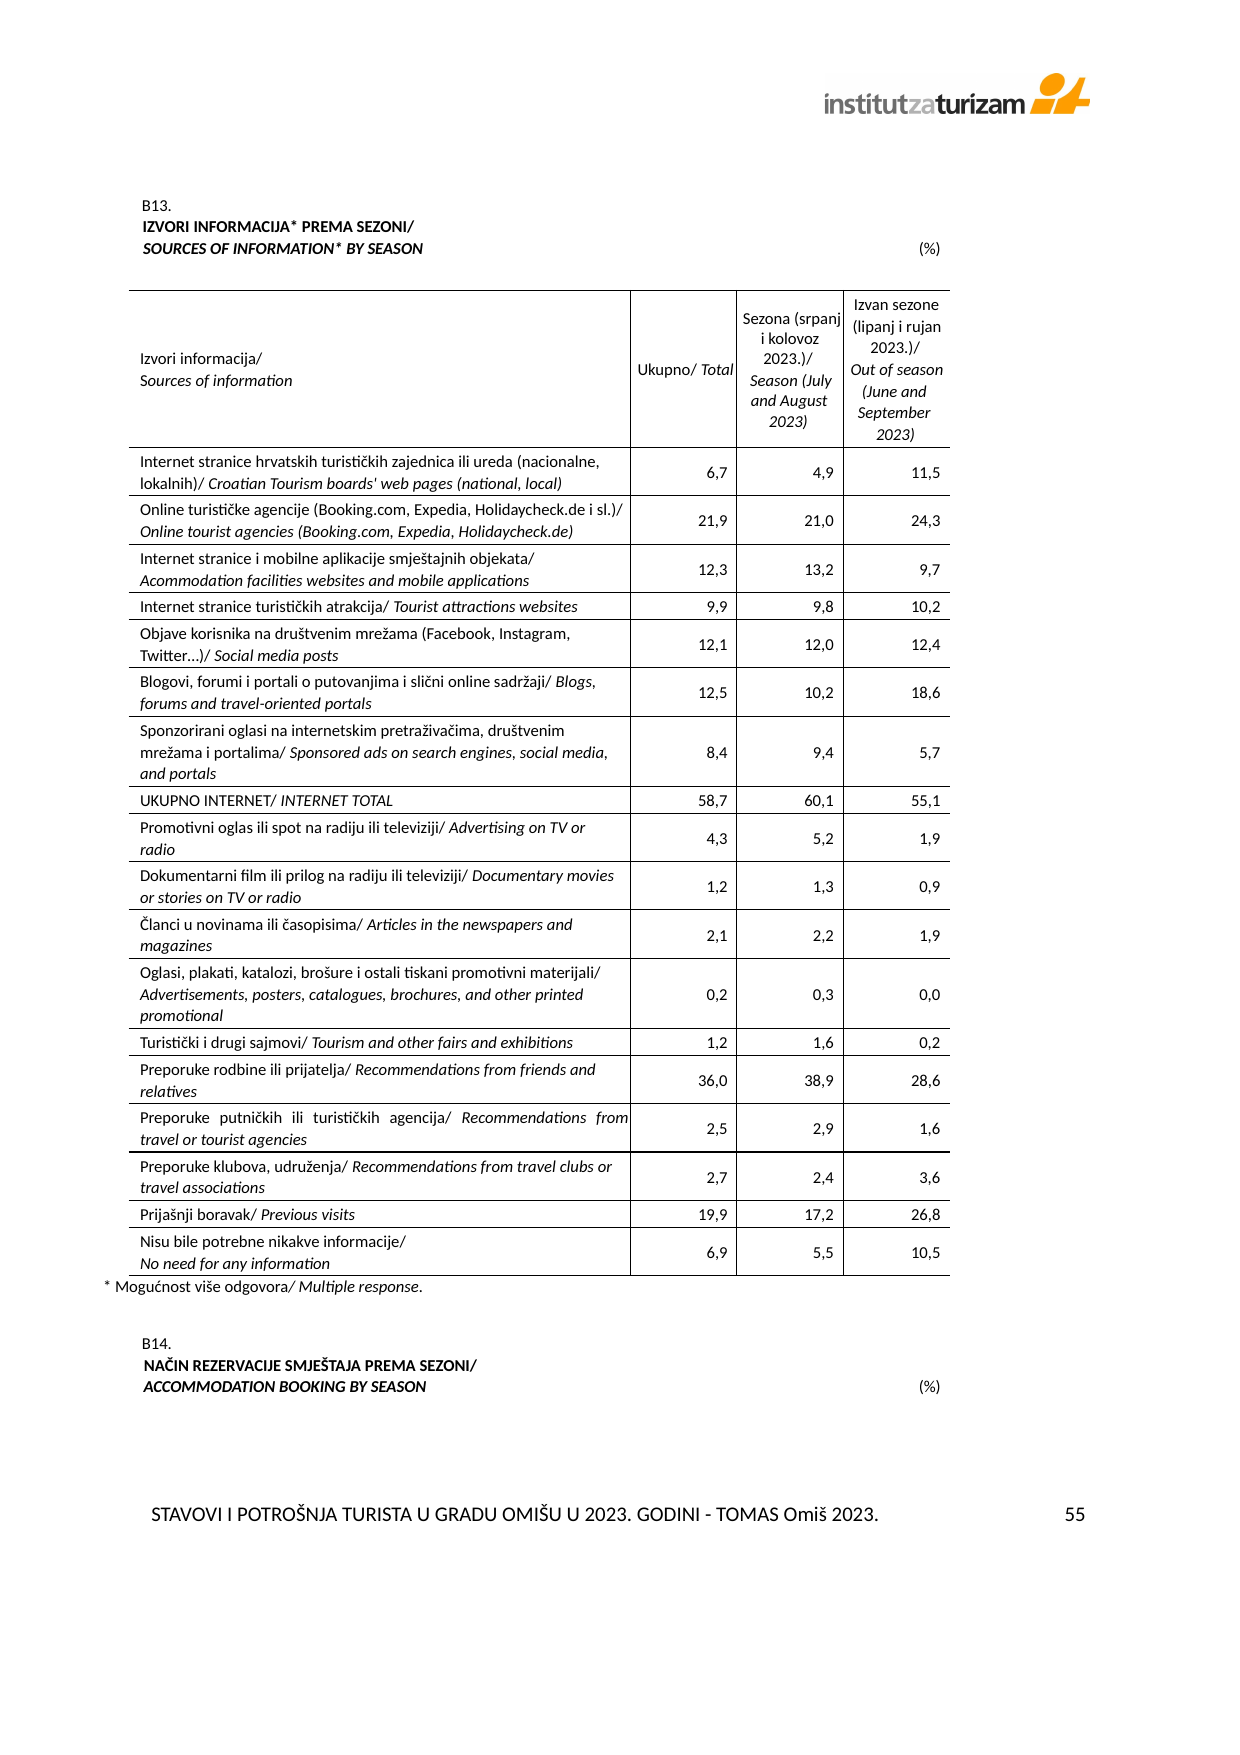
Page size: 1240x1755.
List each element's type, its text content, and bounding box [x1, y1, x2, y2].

table_cell Promotivni oglas ili spot na radiju ili televiziji/ Advertising on TV or radio [129, 814, 630, 861]
table_cell 10,2 [844, 593, 950, 619]
table_header Sezona (srpanj i kolovoz 2023.)/ Season (July and August 2023) [737, 291, 843, 447]
table_cell 2,7 [631, 1153, 736, 1200]
table_cell Oglasi, plakati, katalozi, brošure i ostali tiskani promotivni materijali/ Advertisements, posters, catalogues, brochures, and other printed promotional [129, 959, 630, 1028]
text B13. [97, 195, 996, 216]
table_cell 1,3 [737, 862, 843, 909]
table_cell 58,7 [631, 787, 736, 812]
text NAČIN REZERVACIJE SMJEŠTAJA PREMA SEZONI/ [97, 1355, 996, 1375]
table_cell 11,5 [844, 448, 950, 495]
table_cell 24,3 [844, 496, 950, 543]
table_cell Objave korisnika na društvenim mrežama (Facebook, Instagram, Twitter…)/ Social media posts [129, 620, 630, 667]
table_cell 0,2 [631, 959, 736, 1028]
table_header Izvori informacija/ Sources of information [129, 291, 630, 447]
table_cell 28,6 [844, 1056, 950, 1103]
table_cell 5,5 [737, 1228, 843, 1275]
table_cell 9,9 [631, 593, 736, 619]
table_cell 9,4 [737, 717, 843, 786]
table_cell 2,5 [631, 1104, 736, 1151]
table_cell Blogovi, forumi i portali o putovanjima i slični online sadržaji/ Blogs, forums and travel-oriented portals [129, 668, 630, 716]
table_cell Članci u novinama ili časopisima/ Articles in the newspapers and magazines [129, 910, 630, 958]
table_header [108, 260, 124, 1276]
table_header Ukupno/ Total [631, 291, 736, 447]
table_cell 8,4 [631, 717, 736, 786]
table_cell 12,4 [844, 620, 950, 667]
text B14. [97, 1333, 996, 1354]
table_cell 3,6 [844, 1153, 950, 1200]
table_cell 0,3 [737, 959, 843, 1028]
table_cell 6,9 [631, 1228, 736, 1275]
table_cell 12,5 [631, 668, 736, 716]
table_cell 60,1 [737, 787, 843, 812]
table_cell Preporuke putničkih ili turističkih agencija/ Recommendations from travel or tourist agencies [129, 1104, 630, 1151]
table_header [125, 1398, 953, 1499]
text SOURCES OF INFORMATION* BY SEASON (%) [97, 238, 996, 258]
table_cell 2,2 [737, 910, 843, 958]
table_cell Online turističke agencije (Booking.com, Expedia, Holidaycheck.de i sl.)/ Online tourist agencies (Booking.com, Expedia, Holidaycheck.de) [129, 496, 630, 543]
table_cell 0,2 [844, 1029, 950, 1054]
table_cell UKUPNO INTERNET/ INTERNET TOTAL [129, 787, 630, 812]
table_cell 4,3 [631, 814, 736, 861]
table_cell 12,0 [737, 620, 843, 667]
table_cell 2,9 [737, 1104, 843, 1151]
table_header [108, 1398, 124, 1499]
table_cell Sponzorirani oglasi na internetskim pretraživačima, društvenim mrežama i portalima/ Sponsored ads on search engines, social media, and portals [129, 717, 630, 786]
table_cell Internet stranice turističkih atrakcija/ Tourist attractions websites [129, 593, 630, 619]
table_cell 36,0 [631, 1056, 736, 1103]
table_cell 5,2 [737, 814, 843, 861]
table_cell Nisu bile potrebne nikakve informacije/ No need for any information [129, 1228, 630, 1275]
table_cell 26,8 [844, 1201, 950, 1227]
table_cell Prijašnji boravak/ Previous visits [129, 1201, 630, 1227]
table_cell 1,9 [844, 910, 950, 958]
table_cell 1,2 [631, 1029, 736, 1054]
table_cell Preporuke klubova, udruženja/ Recommendations from travel clubs or travel associations [129, 1153, 630, 1200]
table_cell Internet stranice i mobilne aplikacije smještajnih objekata/ Acommodation facilities websites and mobile applications [129, 545, 630, 592]
table_cell 1,9 [844, 814, 950, 861]
table_cell 10,2 [737, 668, 843, 716]
table_cell 1,6 [844, 1104, 950, 1151]
text IZVORI INFORMACIJA* PREMA SEZONI/ [97, 217, 996, 237]
table_cell 4,9 [737, 448, 843, 495]
table_cell 12,3 [631, 545, 736, 592]
table_header [125, 260, 953, 1276]
table_cell 13,2 [737, 545, 843, 592]
table_cell 2,4 [737, 1153, 843, 1200]
table_cell 18,6 [844, 668, 950, 716]
table_cell 21,0 [737, 496, 843, 543]
table_cell Dokumentarni film ili prilog na radiju ili televiziji/ Documentary movies or stories on TV or radio [129, 862, 630, 909]
table_cell 19,9 [631, 1201, 736, 1227]
table_cell 1,6 [737, 1029, 843, 1054]
table_cell 55,1 [844, 787, 950, 812]
table_cell Preporuke rodbine ili prijatelja/ Recommendations from friends and relatives [129, 1056, 630, 1103]
table_cell Internet stranice hrvatskih turističkih zajednica ili ureda (nacionalne, lokalnih)/ Croatian Tourism boards' web pages (national, local) [129, 448, 630, 495]
list Mogućnost više odgovora/ Multiple response. [103, 1276, 996, 1297]
table_cell 9,7 [844, 545, 950, 592]
table_cell 21,9 [631, 496, 736, 543]
text ACCOMMODATION BOOKING BY SEASON (%) [97, 1376, 996, 1397]
table_cell 38,9 [737, 1056, 843, 1103]
table_cell 0,9 [844, 862, 950, 909]
table_cell 12,1 [631, 620, 736, 667]
table_header Izvan sezone (lipanj i rujan 2023.)/ Out of season (June and September 2023) [844, 291, 950, 447]
table_cell 0,0 [844, 959, 950, 1028]
table_cell 10,5 [844, 1228, 950, 1275]
table_cell 1,2 [631, 862, 736, 909]
table_cell 17,2 [737, 1201, 843, 1227]
table_cell 9,8 [737, 593, 843, 619]
table_cell 2,1 [631, 910, 736, 958]
table_cell 6,7 [631, 448, 736, 495]
table_cell Turistički i drugi sajmovi/ Tourism and other fairs and exhibitions [129, 1029, 630, 1054]
table_cell 5,7 [844, 717, 950, 786]
